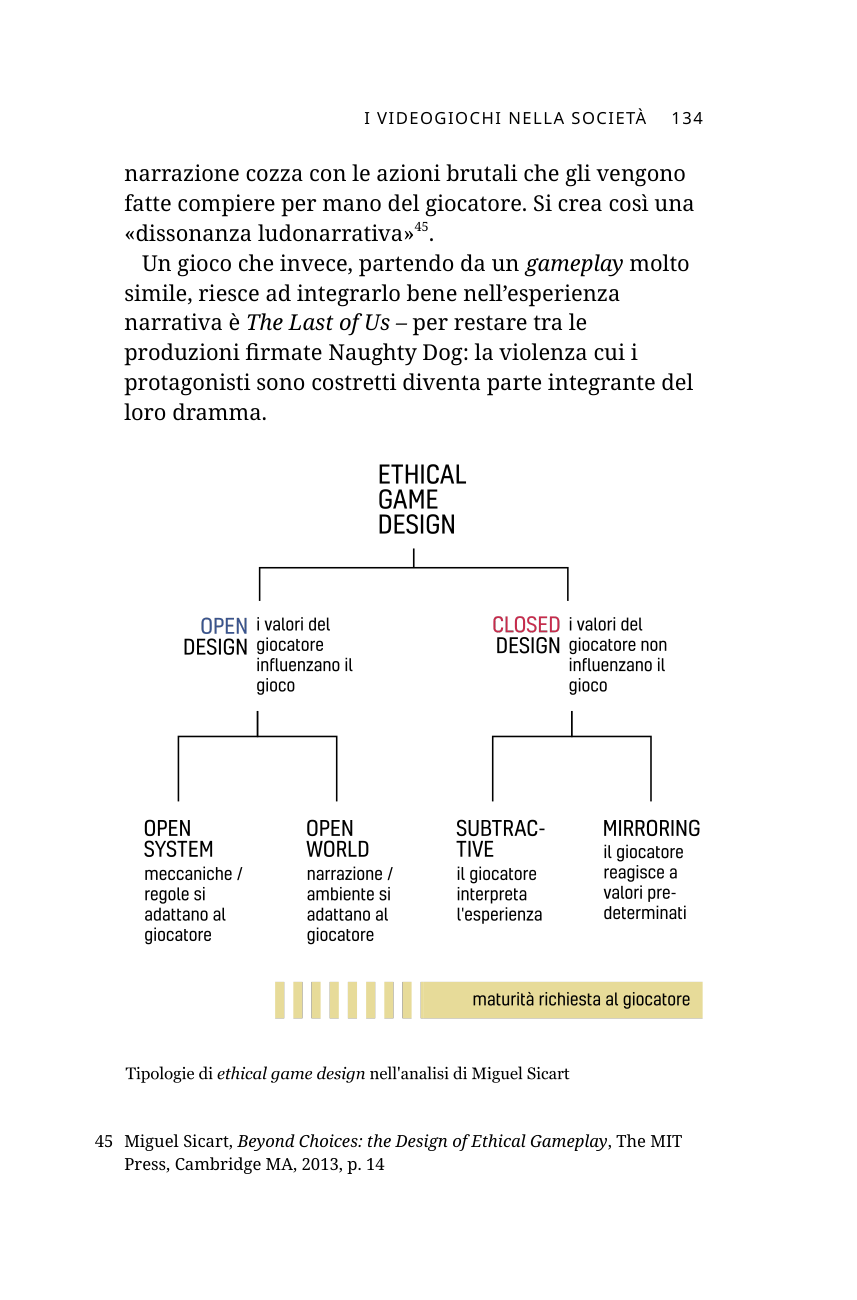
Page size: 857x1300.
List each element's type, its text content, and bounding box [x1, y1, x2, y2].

text Miguel Sicart, Beyond Choices: the Design of Ethical Gameplay, The MIT Press, Cambridge MA, 2013, p. 14 [94, 1130, 703, 1175]
text narrazione cozza con le azioni brutali che gli vengono fatte compiere per mano del giocatore. Si crea così una «dissonanza ludonarrativa». [124, 158, 703, 248]
text Un gioco che invece, partendo da un gameplay molto simile, riesce ad integrarlo bene nell’esperienza narrativa è The Last of Us – per restare tra le produzioni firmate Naughty Dog: la violenza cui i protagonisti sono costretti diventa parte integrante del loro dramma. [124, 248, 703, 426]
picture [124, 426, 703, 1112]
